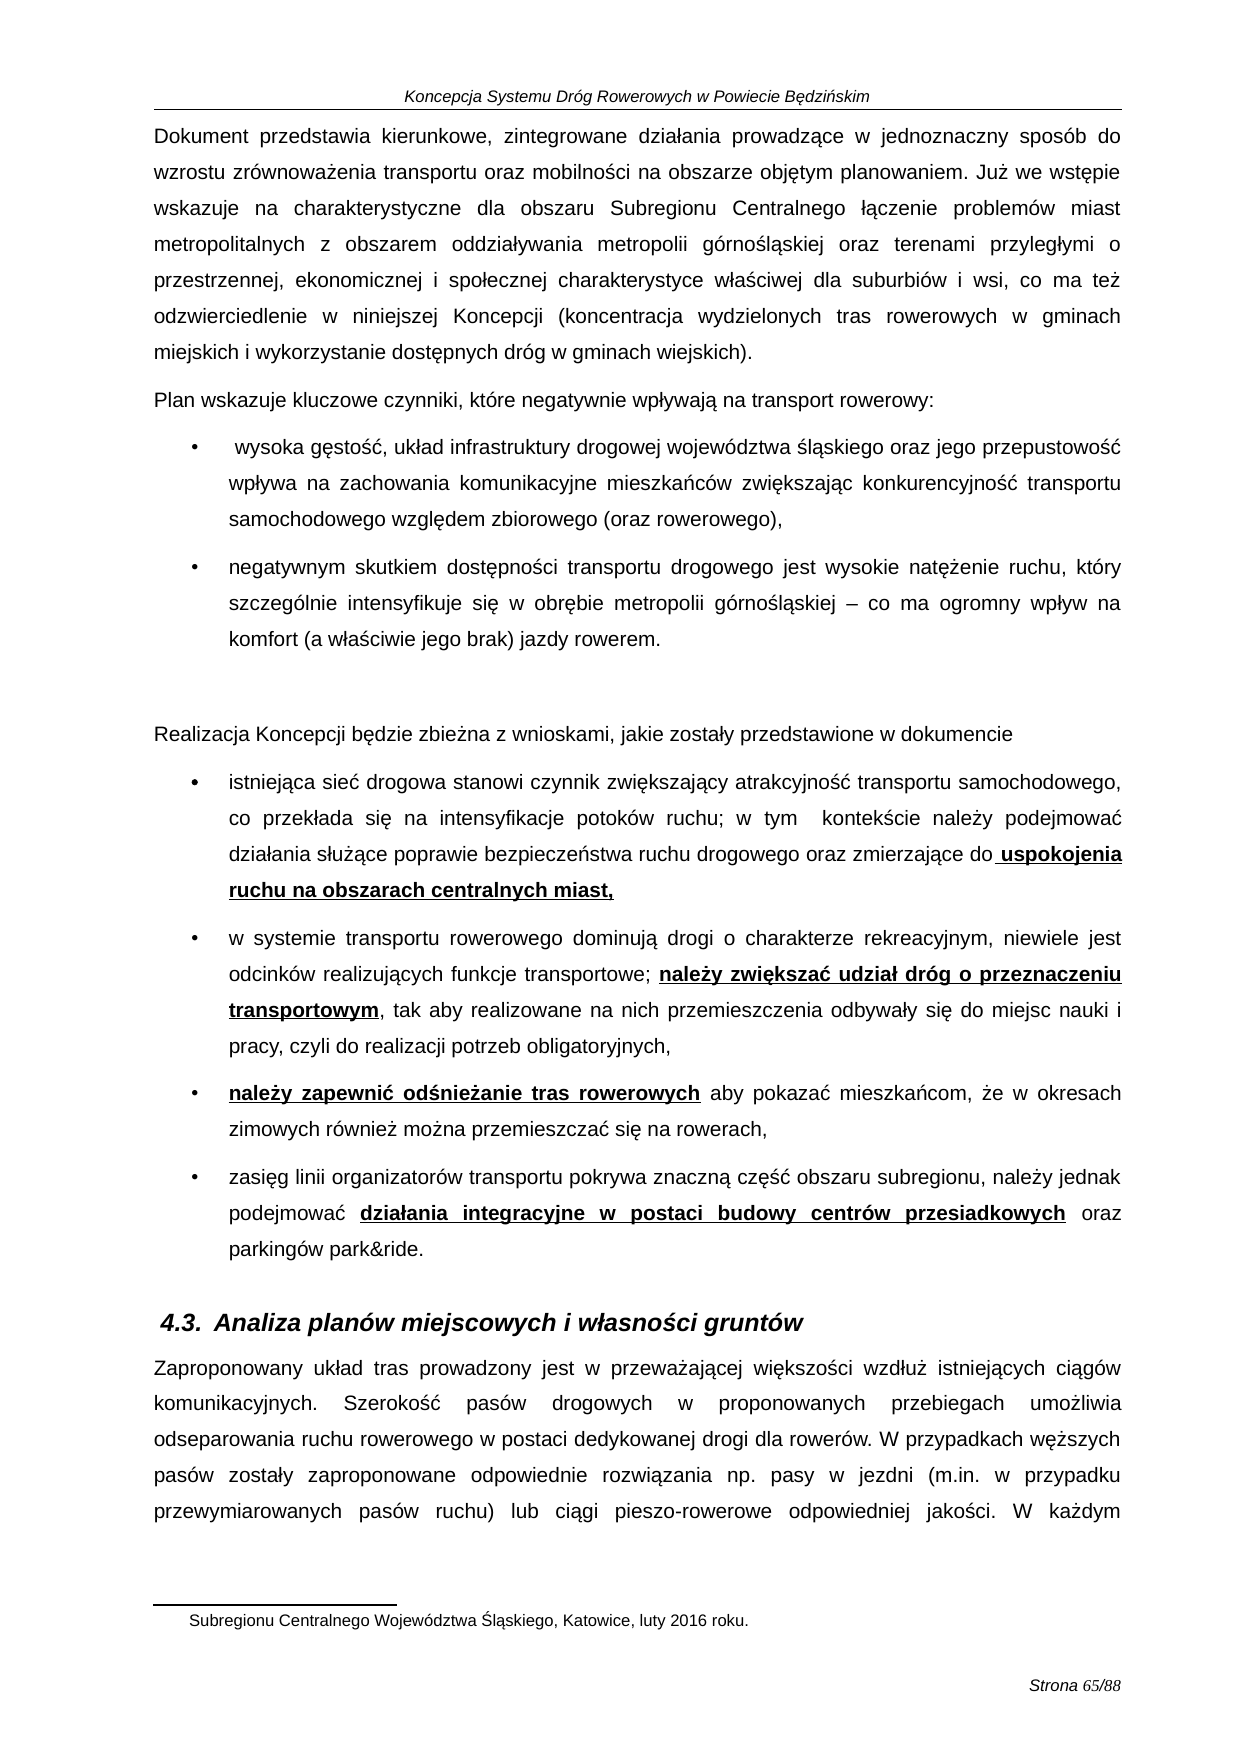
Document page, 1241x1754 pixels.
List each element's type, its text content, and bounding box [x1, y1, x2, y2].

list w systemie transportu rowerowego dominują drogi o charakterze rekreacyjnym, niewiele jest odcinków realizujących funkcje transportowe; należy zwiększać udział dróg o przeznaczeniu transportowym, tak aby realizowane na nich przemieszczenia odbywały się do miejsc nauki i pracy, czyli do realizacji potrzeb obligatoryjnych, [191, 926, 1122, 1057]
list negatywnym skutkiem dostępności transportu drogowego jest wysokie natężenie ruchu, który szczególnie intensyfikuje się w obrębie metropolii górnośląskiej – co ma ogromny wpływ na komfort (a właściwie jego brak) jazdy rowerem. [191, 555, 1122, 651]
text Zaproponowany układ tras prowadzony jest w przeważającej większości wzdłuż istniejących ciągów komunikacyjnych. Szerokość pasów drogowych w proponowanych przebiegach umożliwia odseparowania ruchu rowerowego w postaci dedykowanej drogi dla rowerów. W przypadkach węższych pasów zostały zaproponowane odpowiednie rozwiązania np. pasy w jezdni (m.in. w przypadku przewymiarowanych pasów ruchu) lub ciągi pieszo-rowerowe odpowiedniej jakości. W każdym [153, 1355, 1122, 1523]
list wysoka gęstość, układ infrastruktury drogowej województwa śląskiego oraz jego przepustowość wpływa na zachowania komunikacyjne mieszkańców zwiększając konkurencyjność transportu samochodowego względem zbiorowego (oraz rowerowego), [191, 435, 1122, 531]
list istniejąca sieć drogowa stanowi czynnik zwiększający atrakcyjność transportu samochodowego, co przekłada się na intensyfikacje potoków ruchu; w tym kontekście należy podejmować działania służące poprawie bezpieczeństwa ruchu drogowego oraz zmierzające do uspokojenia ruchu na obszarach centralnych miast, [191, 770, 1122, 902]
list należy zapewnić odśnieżanie tras rowerowych aby pokazać mieszkańcom, że w okresach zimowych również można przemieszczać się na rowerach, [191, 1081, 1122, 1141]
text Realizacja Koncepcji będzie zbieżna z wnioskami, jakie zostały przedstawione w dokumencie [153, 722, 1122, 746]
subtitle Analiza planów miejscowych i własności gruntów [153, 1308, 1122, 1337]
text Dokument przedstawia kierunkowe, zintegrowane działania prowadzące w jednoznaczny sposób do wzrostu zrównoważenia transportu oraz mobilności na obszarze objętym planowaniem. Już we wstępie wskazuje na charakterystyczne dla obszaru Subregionu Centralnego łączenie problemów miast metropolitalnych z obszarem oddziaływania metropolii górnośląskiej oraz terenami przyległymi o przestrzennej, ekonomicznej i społecznej charakterystyce właściwej dla suburbiów i wsi, co ma też odzwierciedlenie w niniejszej Koncepcji (koncentracja wydzielonych tras rowerowych w gminach miejskich i wykorzystanie dostępnych dróg w gminach wiejskich). [153, 124, 1122, 364]
text Plan wskazuje kluczowe czynniki, które negatywnie wpływają na transport rowerowy: [153, 387, 1122, 411]
text Subregionu Centralnego Województwa Śląskiego, Katowice, luty 2016 roku. [153, 1611, 1122, 1630]
list zasięg linii organizatorów transportu pokrywa znaczną część obszaru subregionu, należy jednak podejmować działania integracyjne w postaci budowy centrów przesiadkowych oraz parkingów park&ride. [191, 1165, 1122, 1261]
